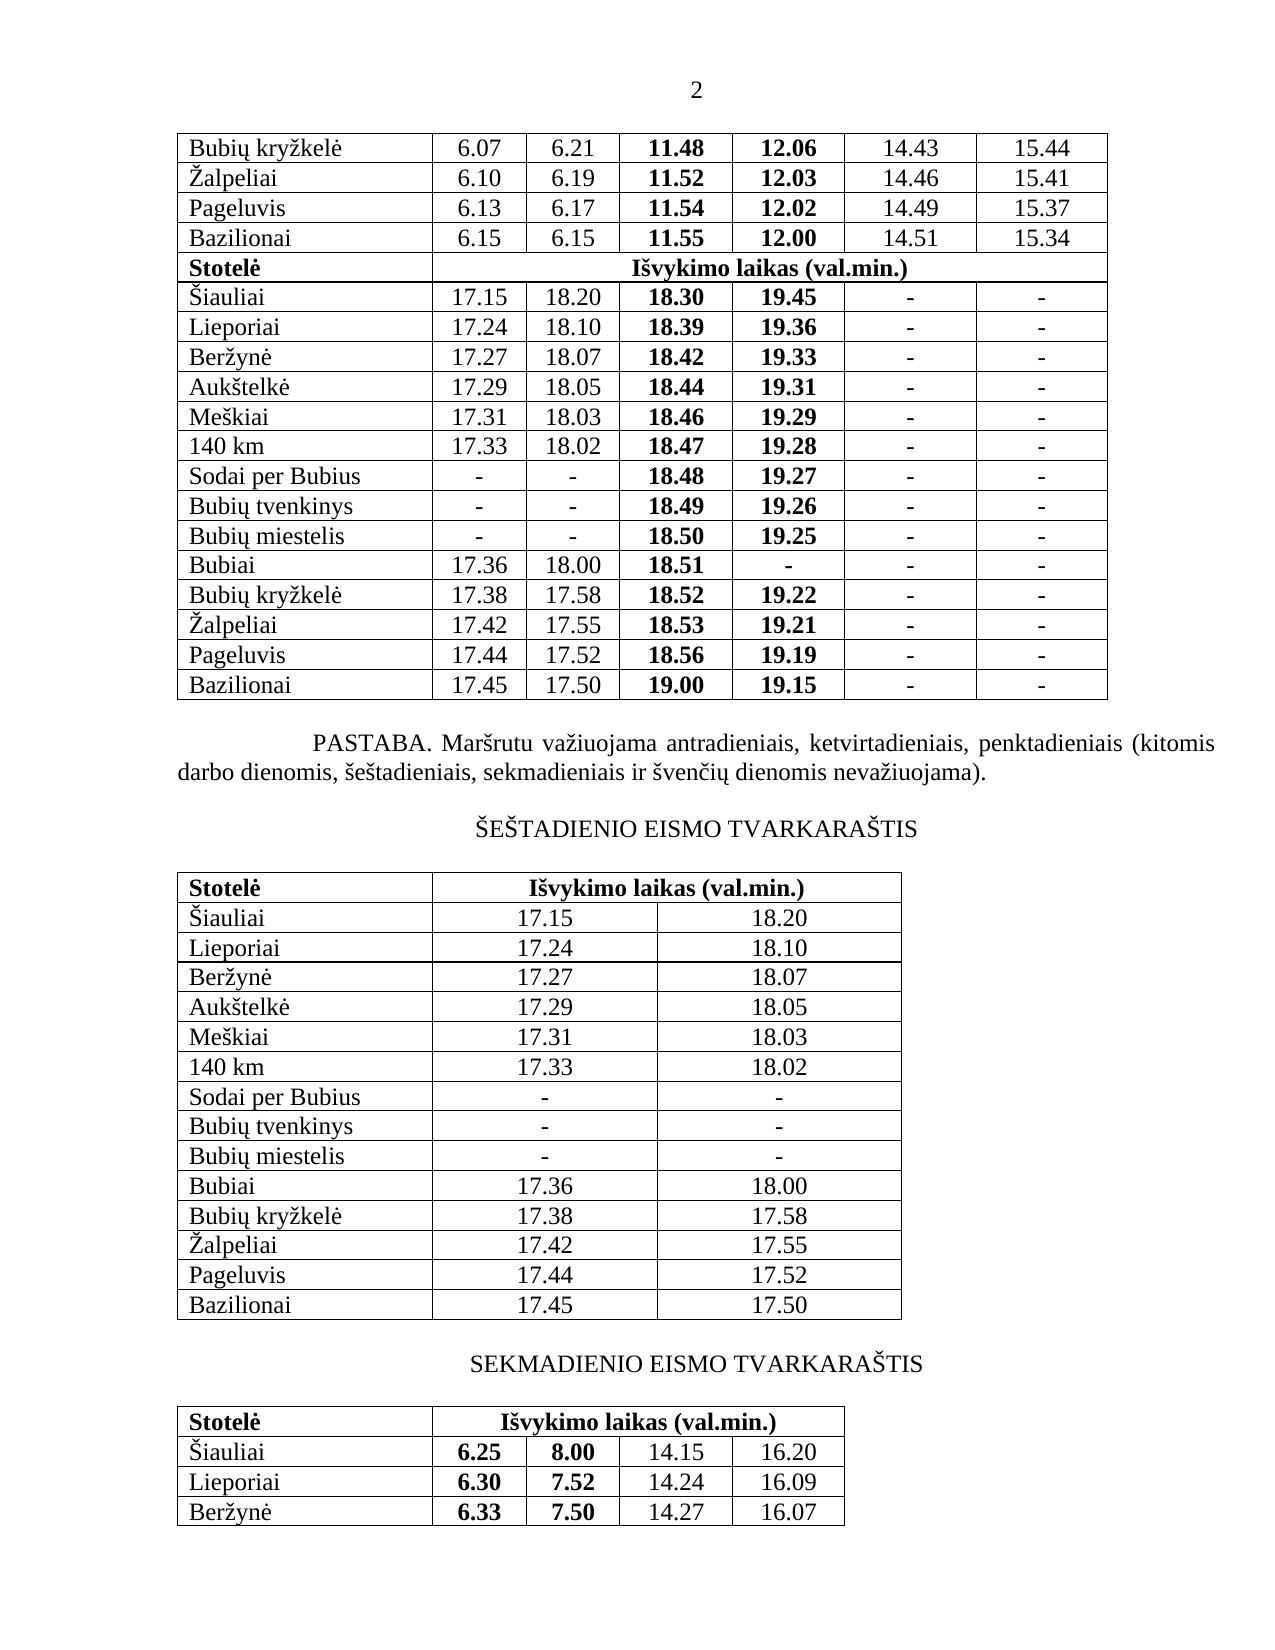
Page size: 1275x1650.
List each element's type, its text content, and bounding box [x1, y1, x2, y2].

table_cell 17.24 [433, 312, 526, 341]
table_cell 14.43 [845, 134, 976, 162]
table_header Stotelė [178, 1407, 432, 1436]
table_cell 19.45 [733, 283, 844, 311]
table_cell 17.33 [433, 431, 526, 460]
table_cell 17.50 [527, 670, 619, 698]
table_cell Lieporiai [178, 933, 432, 961]
table_cell Meškiai [178, 1022, 432, 1051]
table_cell 14.46 [845, 163, 976, 192]
table_cell 19.19 [733, 640, 844, 669]
table_cell 11.54 [620, 193, 732, 222]
table_cell - [977, 372, 1107, 401]
table_cell 17.29 [433, 372, 526, 401]
table_cell - [845, 670, 976, 698]
table_cell Žalpeliai [178, 610, 432, 639]
table_cell Pageluvis [178, 640, 432, 669]
table_cell - [845, 580, 976, 609]
table_cell 12.03 [733, 163, 844, 192]
table_cell 18.03 [658, 1022, 901, 1051]
table_cell - [977, 640, 1107, 669]
table_cell - [433, 491, 526, 520]
table_cell Aukštelkė [178, 992, 432, 1021]
table_cell 18.53 [620, 610, 732, 639]
table_cell 17.42 [433, 610, 526, 639]
table_cell 18.50 [620, 521, 732, 549]
table_cell 16.09 [733, 1467, 844, 1496]
table_cell 19.36 [733, 312, 844, 341]
table_cell 17.36 [433, 1171, 657, 1200]
table_header Išvykimo laikas (val.min.) [433, 873, 901, 902]
table_cell 18.46 [620, 402, 732, 430]
table_cell 6.07 [433, 134, 526, 162]
table_cell 18.51 [620, 551, 732, 579]
table_cell 18.47 [620, 431, 732, 460]
table_cell - [845, 640, 976, 669]
table_cell 17.55 [527, 610, 619, 639]
table_cell Lieporiai [178, 1467, 432, 1496]
table_cell 17.29 [433, 992, 657, 1021]
table_cell - [527, 461, 619, 490]
table_cell 6.15 [433, 223, 526, 252]
table_cell Beržynė [178, 342, 432, 371]
table_cell 17.52 [527, 640, 619, 669]
table_cell 18.02 [527, 431, 619, 460]
table_cell - [845, 402, 976, 430]
table_cell 8.00 [527, 1437, 619, 1466]
table_cell 17.27 [433, 963, 657, 991]
table_cell Išvykimo laikas (val.min.) [433, 253, 1107, 281]
table_cell 19.00 [620, 670, 732, 698]
table_cell 17.45 [433, 670, 526, 698]
table_cell 17.38 [433, 580, 526, 609]
table_cell Bubių tvenkinys [178, 491, 432, 520]
table_cell Meškiai [178, 402, 432, 430]
table_cell 6.30 [433, 1467, 526, 1496]
table_cell - [977, 342, 1107, 371]
table_cell Bubių tvenkinys [178, 1111, 432, 1140]
table_cell 18.52 [620, 580, 732, 609]
table_cell Bubiai [178, 551, 432, 579]
table_cell 7.50 [527, 1497, 619, 1525]
table_cell - [845, 372, 976, 401]
table_cell 19.22 [733, 580, 844, 609]
table_cell - [658, 1141, 901, 1170]
table_cell 7.52 [527, 1467, 619, 1496]
table_cell - [845, 491, 976, 520]
table_cell 15.34 [977, 223, 1107, 252]
table_cell - [845, 521, 976, 549]
table_cell - [977, 580, 1107, 609]
table_cell 18.20 [658, 903, 901, 932]
table_cell - [977, 461, 1107, 490]
table_cell Beržynė [178, 1497, 432, 1525]
table_cell 17.58 [527, 580, 619, 609]
table_cell 19.25 [733, 521, 844, 549]
table_cell 19.28 [733, 431, 844, 460]
table_cell 18.00 [527, 551, 619, 579]
table_cell 17.50 [658, 1290, 901, 1319]
table_cell 17.15 [433, 903, 657, 932]
table_cell 19.15 [733, 670, 844, 698]
table_cell Šiauliai [178, 283, 432, 311]
table_cell Sodai per Bubius [178, 461, 432, 490]
table_cell - [845, 431, 976, 460]
table_cell 6.25 [433, 1437, 526, 1466]
table_cell 17.55 [658, 1231, 901, 1259]
table_cell 17.36 [433, 551, 526, 579]
table_cell 18.39 [620, 312, 732, 341]
text ŠEŠTADIENIO EISMO TVARKARAŠTIS [177, 814, 1216, 843]
table_cell - [977, 670, 1107, 698]
table_header Stotelė [178, 873, 432, 902]
table_cell 140 km [178, 431, 432, 460]
table_cell Šiauliai [178, 1437, 432, 1466]
table_cell 17.24 [433, 933, 657, 961]
table_cell - [658, 1111, 901, 1140]
table_cell 6.19 [527, 163, 619, 192]
table_cell 17.58 [658, 1201, 901, 1229]
table_cell 18.00 [658, 1171, 901, 1200]
table_cell Bazilionai [178, 670, 432, 698]
table_cell Pageluvis [178, 193, 432, 222]
table_cell - [845, 551, 976, 579]
table_cell 12.06 [733, 134, 844, 162]
table_cell - [433, 1141, 657, 1170]
table_cell Bubiai [178, 1171, 432, 1200]
table_cell - [527, 521, 619, 549]
table_cell 6.13 [433, 193, 526, 222]
table_cell - [977, 521, 1107, 549]
table_cell - [845, 342, 976, 371]
table_cell 18.07 [527, 342, 619, 371]
table_cell - [977, 491, 1107, 520]
table_cell - [658, 1082, 901, 1110]
table_cell - [733, 551, 844, 579]
table_cell - [977, 431, 1107, 460]
table_cell Stotelė [178, 253, 432, 281]
table_cell Bubių kryžkelė [178, 580, 432, 609]
table_cell Beržynė [178, 963, 432, 991]
table_cell - [433, 521, 526, 549]
table_cell 11.52 [620, 163, 732, 192]
table_cell Šiauliai [178, 903, 432, 932]
table_cell - [845, 461, 976, 490]
table_cell Bazilionai [178, 1290, 432, 1319]
table_cell 18.10 [658, 933, 901, 961]
table_cell 18.44 [620, 372, 732, 401]
table_cell 17.44 [433, 640, 526, 669]
table_cell Bubių miestelis [178, 1141, 432, 1170]
table_cell 19.21 [733, 610, 844, 639]
table_cell - [433, 1082, 657, 1110]
table_cell - [433, 1111, 657, 1140]
table_cell Pageluvis [178, 1260, 432, 1289]
table_cell Sodai per Bubius [178, 1082, 432, 1110]
table_cell 19.29 [733, 402, 844, 430]
text PASTABA. Maršrutu važiuojama antradieniais, ketvirtadieniais, penktadieniais (kitomis darbo dienomis, šeštadieniais, sekmadieniais ir švenčių dienomis nevažiuojama). [177, 728, 1216, 786]
table_cell 14.51 [845, 223, 976, 252]
table_cell - [977, 312, 1107, 341]
table_cell 6.17 [527, 193, 619, 222]
table_cell 17.38 [433, 1201, 657, 1229]
table_cell - [845, 610, 976, 639]
table_cell 17.31 [433, 1022, 657, 1051]
table_cell 18.02 [658, 1052, 901, 1081]
table_cell 6.33 [433, 1497, 526, 1525]
table_cell 15.44 [977, 134, 1107, 162]
table_cell Bazilionai [178, 223, 432, 252]
table_cell 18.10 [527, 312, 619, 341]
table_cell 18.30 [620, 283, 732, 311]
table_cell - [845, 283, 976, 311]
table_cell 14.15 [620, 1437, 732, 1466]
table_cell 12.02 [733, 193, 844, 222]
table_cell 17.27 [433, 342, 526, 371]
table_cell 14.24 [620, 1467, 732, 1496]
table_cell 11.48 [620, 134, 732, 162]
table_cell - [845, 312, 976, 341]
table_cell 17.15 [433, 283, 526, 311]
table_cell 6.21 [527, 134, 619, 162]
table_cell 18.56 [620, 640, 732, 669]
table_cell Bubių kryžkelė [178, 1201, 432, 1229]
table_cell 16.07 [733, 1497, 844, 1525]
table_cell Bubių kryžkelė [178, 134, 432, 162]
table_cell 14.27 [620, 1497, 732, 1525]
table_cell 18.05 [527, 372, 619, 401]
table_cell 12.00 [733, 223, 844, 252]
table_cell 18.48 [620, 461, 732, 490]
table_cell 18.49 [620, 491, 732, 520]
table_cell - [977, 283, 1107, 311]
table_cell - [977, 610, 1107, 639]
table_cell 18.05 [658, 992, 901, 1021]
table_cell Lieporiai [178, 312, 432, 341]
table_cell 19.26 [733, 491, 844, 520]
table_cell 15.41 [977, 163, 1107, 192]
table_cell 6.15 [527, 223, 619, 252]
table_cell - [527, 491, 619, 520]
table_cell 14.49 [845, 193, 976, 222]
table_cell 19.31 [733, 372, 844, 401]
table_cell 17.52 [658, 1260, 901, 1289]
table_cell 16.20 [733, 1437, 844, 1466]
text SEKMADIENIO EISMO TVARKARAŠTIS [177, 1349, 1216, 1377]
table_cell 11.55 [620, 223, 732, 252]
table_cell 17.44 [433, 1260, 657, 1289]
table_cell - [433, 461, 526, 490]
table_cell 17.42 [433, 1231, 657, 1259]
table_cell Bubių miestelis [178, 521, 432, 549]
table_cell 17.33 [433, 1052, 657, 1081]
table_cell - [977, 402, 1107, 430]
table_cell Aukštelkė [178, 372, 432, 401]
table_cell 140 km [178, 1052, 432, 1081]
table_cell 18.42 [620, 342, 732, 371]
table_cell 17.31 [433, 402, 526, 430]
table_cell 18.20 [527, 283, 619, 311]
table_cell 19.27 [733, 461, 844, 490]
table_cell Žalpeliai [178, 1231, 432, 1259]
table_cell 18.07 [658, 963, 901, 991]
table_cell 15.37 [977, 193, 1107, 222]
table_cell 18.03 [527, 402, 619, 430]
table_header Išvykimo laikas (val.min.) [433, 1407, 844, 1436]
table_cell - [977, 551, 1107, 579]
table_cell 6.10 [433, 163, 526, 192]
table_cell 19.33 [733, 342, 844, 371]
table_cell 17.45 [433, 1290, 657, 1319]
table_cell Žalpeliai [178, 163, 432, 192]
